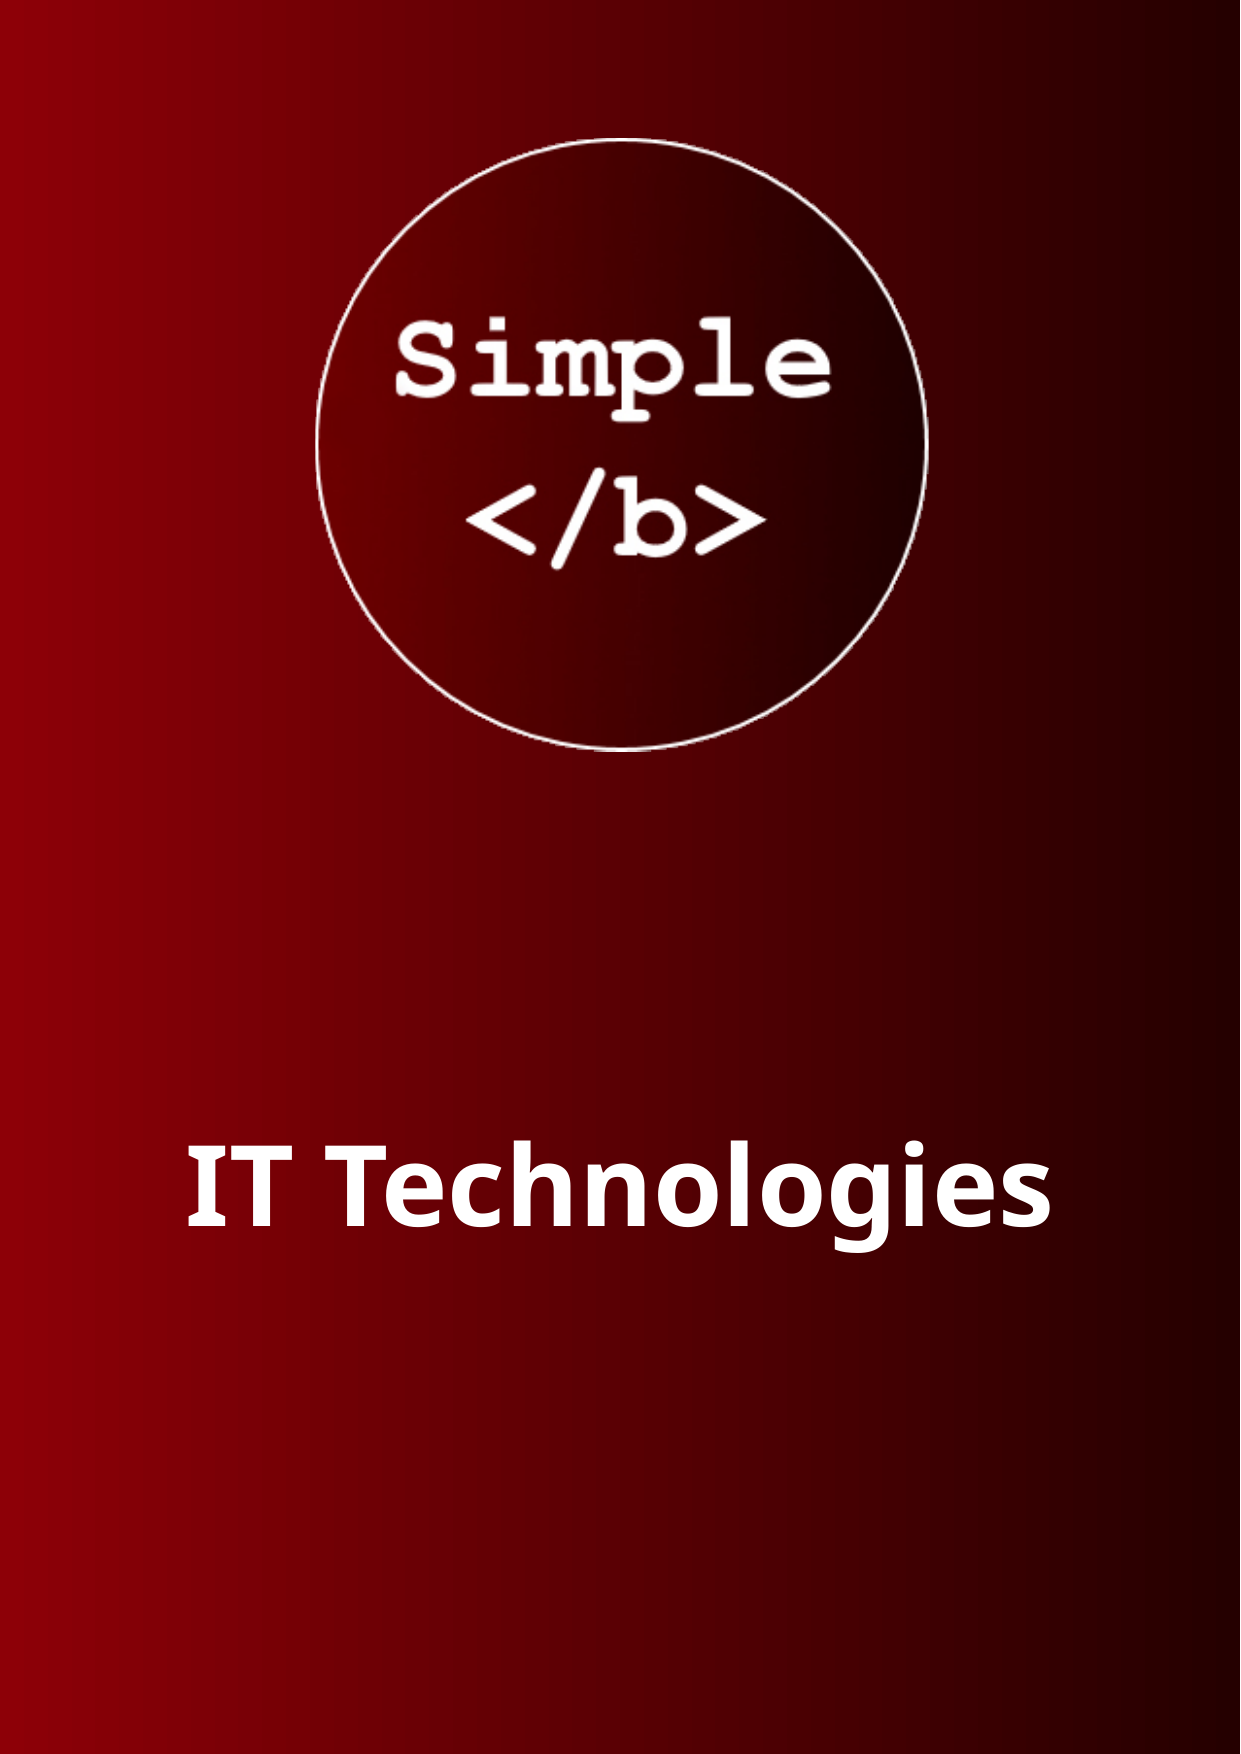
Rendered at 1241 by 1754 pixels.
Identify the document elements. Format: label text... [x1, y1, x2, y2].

text IT Technologies [118, 1106, 1122, 1259]
picture [315, 138, 929, 752]
